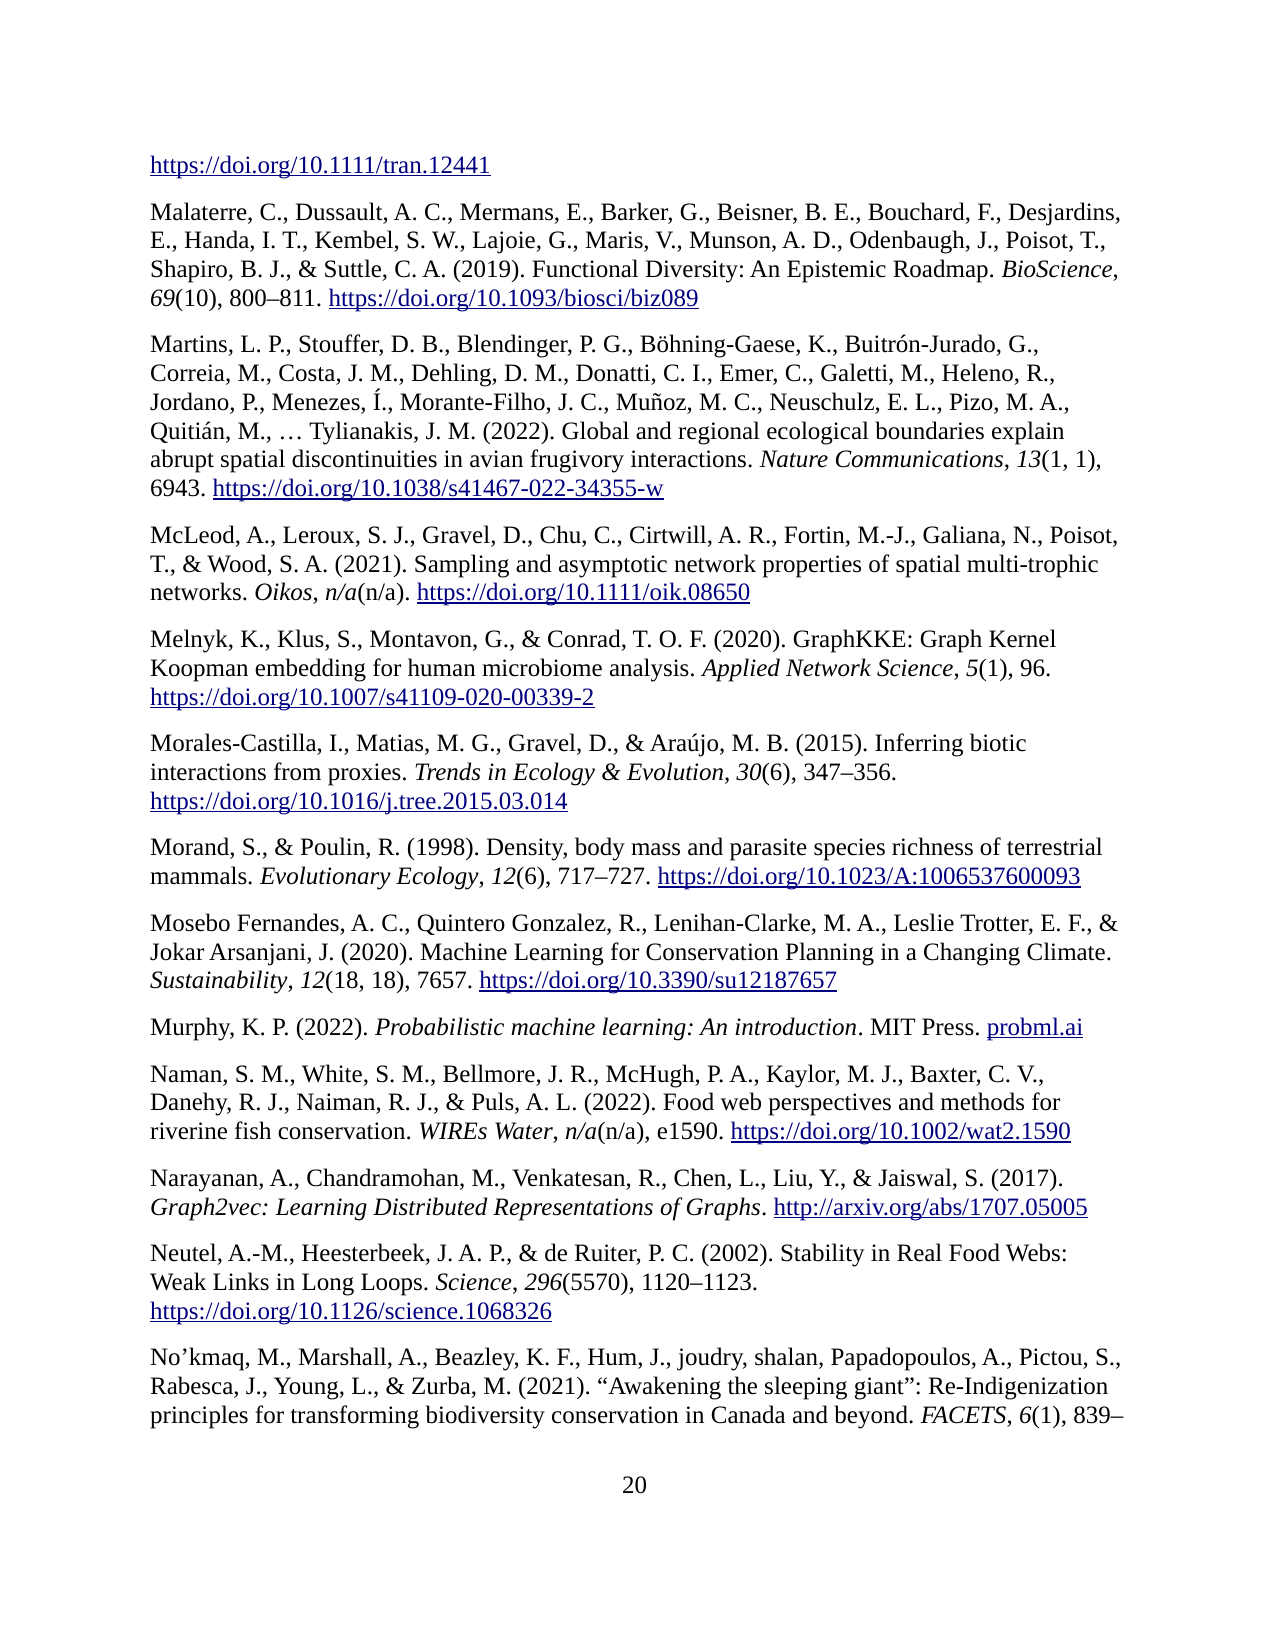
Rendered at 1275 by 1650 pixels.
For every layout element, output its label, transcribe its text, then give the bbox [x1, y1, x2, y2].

text Neutel, A.-M., Heesterbeek, J. A. P., & de Ruiter, P. C. (2002). Stability in Real Food Webs: Weak Links in Long Loops. Science, 296(5570), 1120–1123. https://doi.org/10.1126/science.1068326 [150, 1238, 1125, 1324]
text Morales-Castilla, I., Matias, M. G., Gravel, D., & Araújo, M. B. (2015). Inferring biotic interactions from proxies. Trends in Ecology & Evolution, 30(6), 347–356. https://doi.org/10.1016/j.tree.2015.03.014 [150, 728, 1125, 814]
text No’kmaq, M., Marshall, A., Beazley, K. F., Hum, J., joudry, shalan, Papadopoulos, A., Pictou, S., Rabesca, J., Young, L., & Zurba, M. (2021). “Awakening the sleeping giant”: Re-Indigenization principles for transforming biodiversity conservation in Canada and beyond. FACETS, 6(1), 839– [150, 1342, 1125, 1429]
text Murphy, K. P. (2022). Probabilistic machine learning: An introduction. MIT Press. probml.ai [150, 1012, 1125, 1041]
text Melnyk, K., Klus, S., Montavon, G., & Conrad, T. O. F. (2020). GraphKKE: Graph Kernel Koopman embedding for human microbiome analysis. Applied Network Science, 5(1), 96. https://doi.org/10.1007/s41109-020-00339-2 [150, 624, 1125, 710]
text Narayanan, A., Chandramohan, M., Venkatesan, R., Chen, L., Liu, Y., & Jaiswal, S. (2017). Graph2vec: Learning Distributed Representations of Graphs. http://arxiv.org/abs/1707.05005 [150, 1163, 1125, 1220]
text Mosebo Fernandes, A. C., Quintero Gonzalez, R., Lenihan-Clarke, M. A., Leslie Trotter, E. F., & Jokar Arsanjani, J. (2020). Machine Learning for Conservation Planning in a Changing Climate. Sustainability, 12(18, 18), 7657. https://doi.org/10.3390/su12187657 [150, 908, 1125, 994]
text Morand, S., & Poulin, R. (1998). Density, body mass and parasite species richness of terrestrial mammals. Evolutionary Ecology, 12(6), 717–727. https://doi.org/10.1023/A:1006537600093 [150, 832, 1125, 890]
text Martins, L. P., Stouffer, D. B., Blendinger, P. G., Böhning-Gaese, K., Buitrón-Jurado, G., Correia, M., Costa, J. M., Dehling, D. M., Donatti, C. I., Emer, C., Galetti, M., Heleno, R., Jordano, P., Menezes, Í., Morante-Filho, J. C., Muñoz, M. C., Neuschulz, E. L., Pizo, M. A., Quitián, M., … Tylianakis, J. M. (2022). Global and regional ecological boundaries explain abrupt spatial discontinuities in avian frugivory interactions. Nature Communications, 13(1, 1), 6943. https://doi.org/10.1038/s41467-022-34355-w [150, 329, 1125, 502]
text Naman, S. M., White, S. M., Bellmore, J. R., McHugh, P. A., Kaylor, M. J., Baxter, C. V., Danehy, R. J., Naiman, R. J., & Puls, A. L. (2022). Food web perspectives and methods for riverine fish conservation. WIREs Water, n/a(n/a), e1590. https://doi.org/10.1002/wat2.1590 [150, 1059, 1125, 1145]
text Malaterre, C., Dussault, A. C., Mermans, E., Barker, G., Beisner, B. E., Bouchard, F., Desjardins, E., Handa, I. T., Kembel, S. W., Lajoie, G., Maris, V., Munson, A. D., Odenbaugh, J., Poisot, T., Shapiro, B. J., & Suttle, C. A. (2019). Functional Diversity: An Epistemic Roadmap. BioScience, 69(10), 800–811. https://doi.org/10.1093/biosci/biz089 [150, 197, 1125, 312]
text McLeod, A., Leroux, S. J., Gravel, D., Chu, C., Cirtwill, A. R., Fortin, M.-J., Galiana, N., Poisot, T., & Wood, S. A. (2021). Sampling and asymptotic network properties of spatial multi-trophic networks. Oikos, n/a(n/a). https://doi.org/10.1111/oik.08650 [150, 520, 1125, 606]
text https://doi.org/10.1111/tran.12441 [150, 150, 1125, 179]
